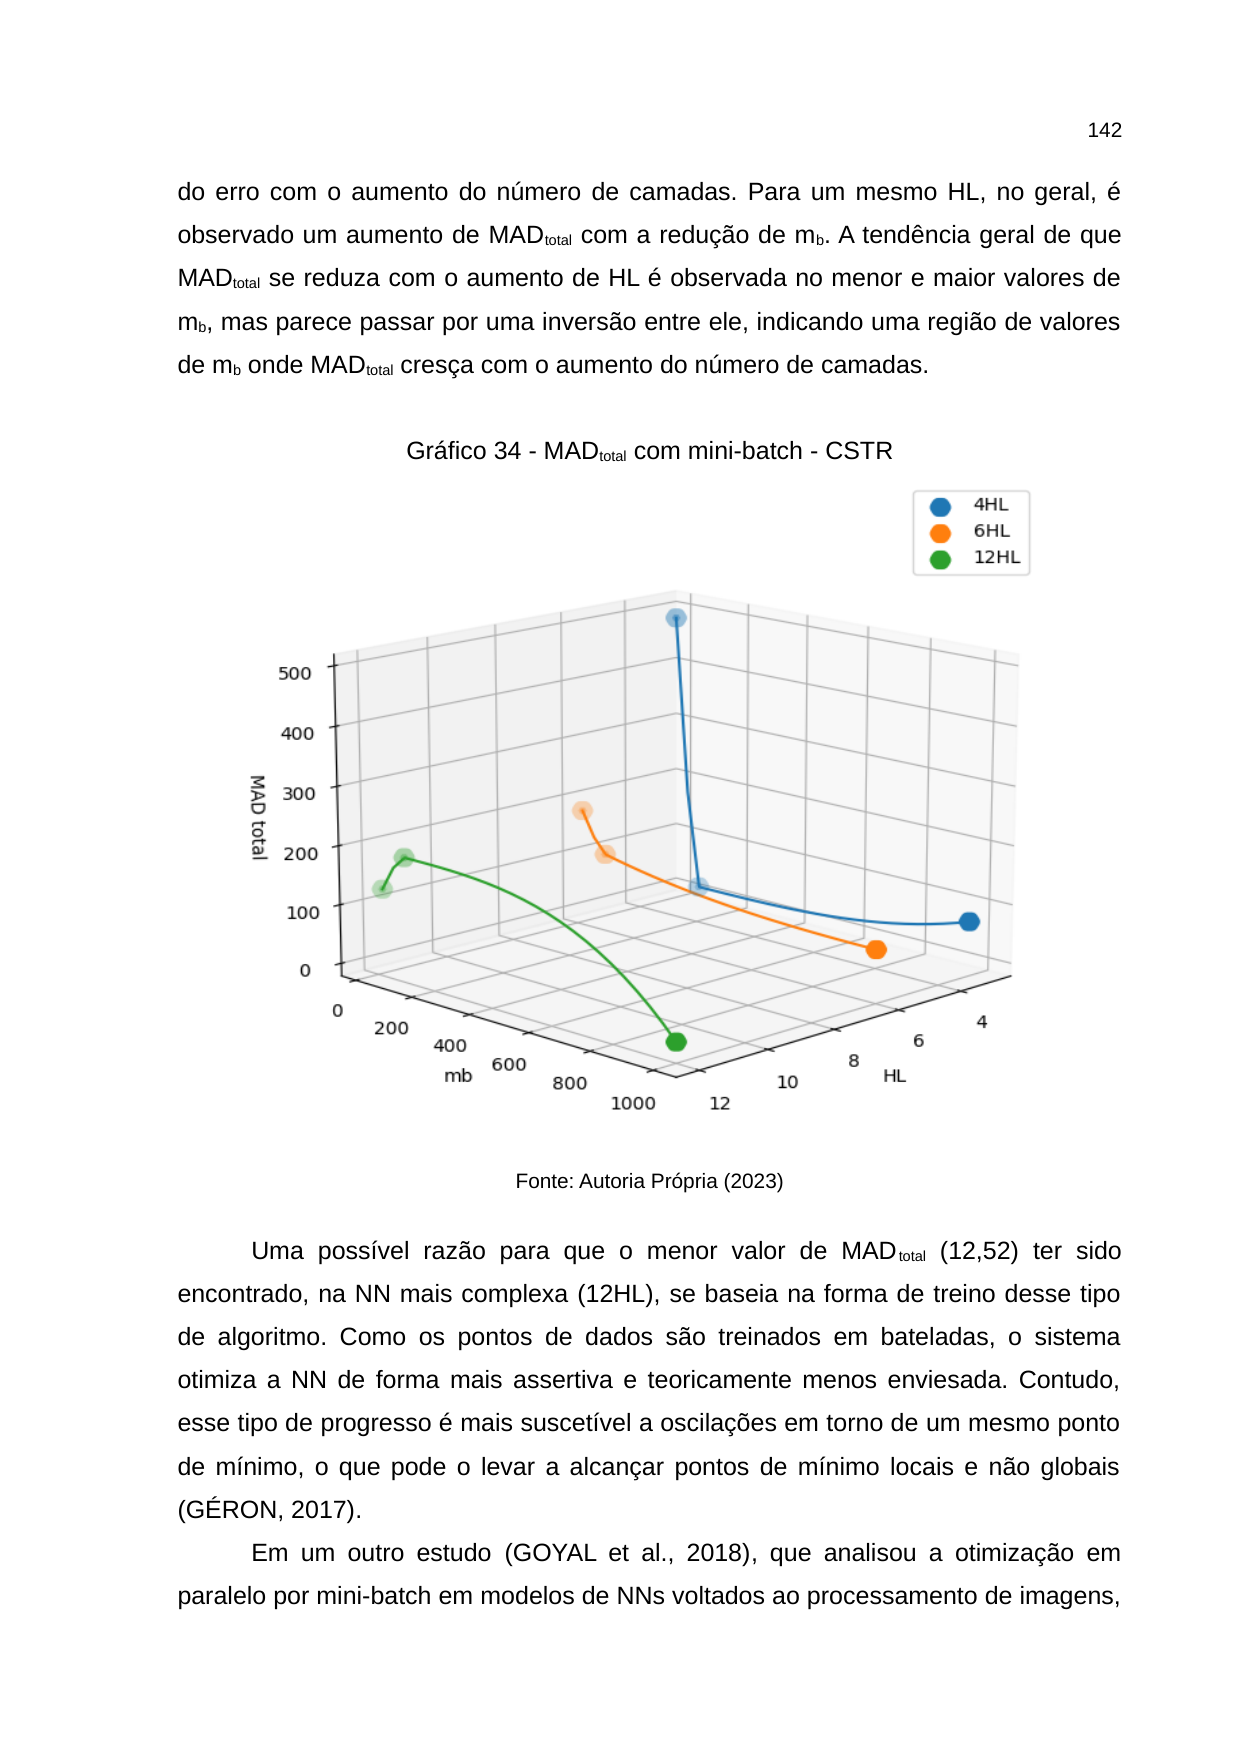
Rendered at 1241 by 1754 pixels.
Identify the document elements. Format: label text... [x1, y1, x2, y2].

text Em um outro estudo (GOYAL et al., 2018), que analisou a otimização em paralelo por mini-batch em modelos de NNs voltados ao processamento de imagens, [177, 1538, 1122, 1610]
text Gráfico 34 - MADtotal com mini-batch - CSTR [177, 436, 1122, 464]
picture [177, 464, 1123, 1141]
text do erro com o aumento do número de camadas. Para um mesmo HL, no geral, é observado um aumento de MADtotal com a redução de mb. A tendência geral de que MADtotal se reduza com o aumento de HL é observada no menor e maior valores de mb, mas parece passar por uma inversão entre ele, indicando uma região de valores de mb onde MADtotal cresça com o aumento do número de camadas. [177, 177, 1122, 378]
text Uma possível razão para que o menor valor de MADtotal (12,52) ter sido encontrado, na NN mais complexa (12HL), se baseia na forma de treino desse tipo de algoritmo. Como os pontos de dados são treinados em bateladas, o sistema otimiza a NN de forma mais assertiva e teoricamente menos enviesada. Contudo, esse tipo de progresso é mais suscetível a oscilações em torno de um mesmo ponto de mínimo, o que pode o levar a alcançar pontos de mínimo locais e não globais (GÉRON, 2017). [177, 1236, 1122, 1523]
text Fonte: Autoria Própria (2023) [177, 1169, 1122, 1193]
